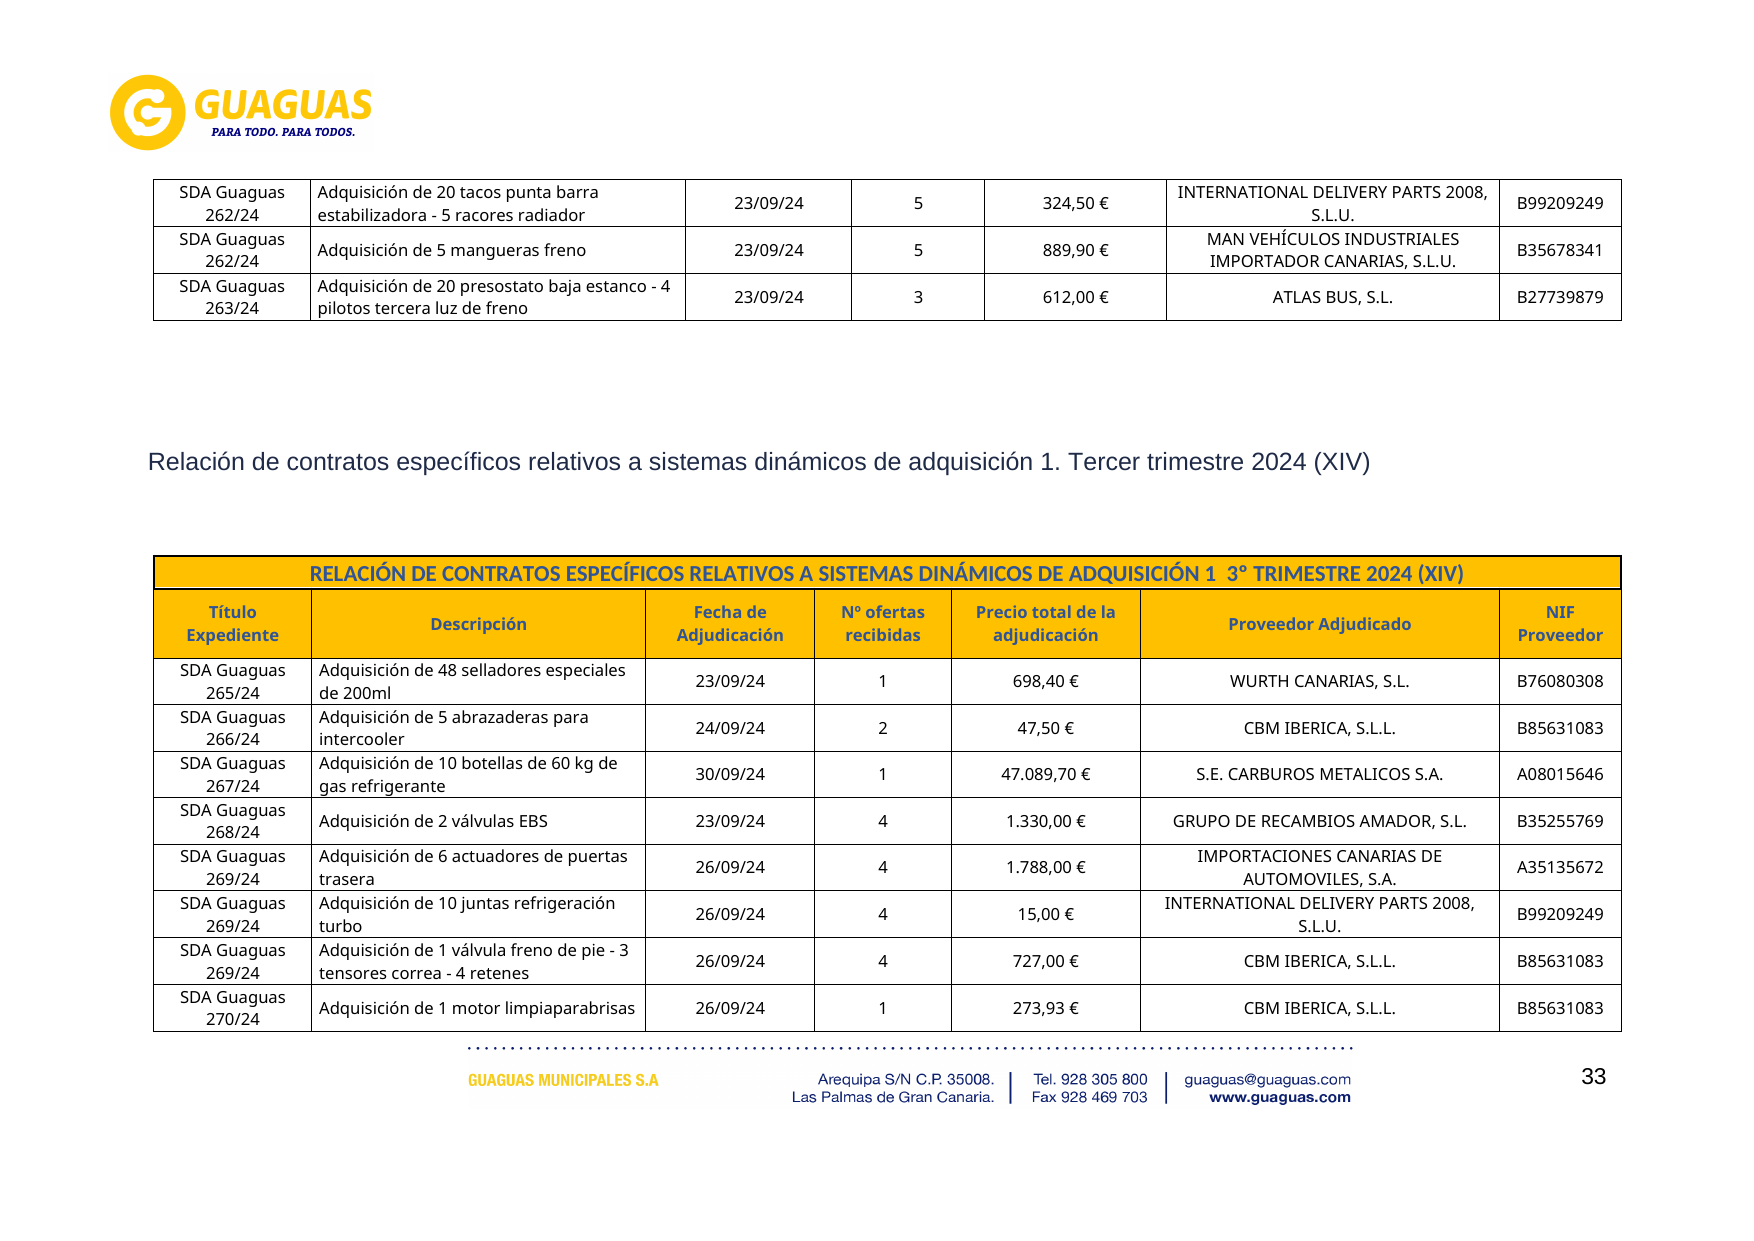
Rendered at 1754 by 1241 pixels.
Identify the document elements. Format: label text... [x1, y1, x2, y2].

table_cell CBM IBERICA, S.L.L. [1141, 985, 1499, 1031]
table_cell 3 [852, 274, 984, 320]
table_cell NIF Proveedor [1500, 590, 1621, 658]
table_cell 23/09/24 [646, 659, 814, 704]
text Relación de contratos específicos relativos a sistemas dinámicos de adquisición 1. Tercer trimestre 2024 (XIV) [148, 447, 1606, 475]
table_cell Adquisición de 6 actuadores de puertas trasera [312, 845, 645, 890]
table_cell 727,00 € [952, 938, 1140, 984]
table_cell SDA Guaguas 262/24 [154, 180, 310, 226]
table_cell A35135672 [1500, 845, 1621, 890]
table_cell Descripción [312, 590, 645, 658]
table_cell Adquisición de 5 mangueras freno [311, 227, 685, 273]
table_cell B85631083 [1500, 985, 1621, 1031]
table_cell 26/09/24 [646, 938, 814, 984]
table_cell 273,93 € [952, 985, 1140, 1031]
table_cell Adquisición de 1 válvula freno de pie - 3 tensores correa - 4 retenes [312, 938, 645, 984]
table_cell 4 [815, 845, 951, 890]
table_cell S.E. CARBUROS METALICOS S.A. [1141, 752, 1499, 797]
table_cell SDA Guaguas 262/24 [154, 227, 310, 273]
table_cell ATLAS BUS, S.L. [1167, 274, 1499, 320]
table_cell 23/09/24 [646, 798, 814, 843]
table_cell 2 [815, 705, 951, 751]
table_cell 4 [815, 798, 951, 843]
table_cell 1.788,00 € [952, 845, 1140, 890]
table_cell 47.089,70 € [952, 752, 1140, 797]
table_cell A08015646 [1500, 752, 1621, 797]
table_cell 4 [815, 938, 951, 984]
table_cell 24/09/24 [646, 705, 814, 751]
table_cell SDA Guaguas 265/24 [154, 659, 311, 704]
table_cell Adquisición de 1 motor limpiaparabrisas [312, 985, 645, 1031]
table_cell SDA Guaguas 269/24 [154, 891, 311, 937]
table_header RELACIÓN DE CONTRATOS ESPECÍFICOS RELATIVOS A SISTEMAS DINÁMICOS DE ADQUISICIÓN 1 3º TRIMESTRE 2024 (XIV) [155, 557, 1620, 587]
table_cell SDA Guaguas 267/24 [154, 752, 311, 797]
table_cell SDA Guaguas 266/24 [154, 705, 311, 751]
table_cell 5 [852, 227, 984, 273]
table_cell 889,90 € [985, 227, 1166, 273]
table_cell 1.330,00 € [952, 798, 1140, 843]
table_cell 4 [815, 891, 951, 937]
table_cell B27739879 [1500, 274, 1621, 320]
table_cell SDA Guaguas 270/24 [154, 985, 311, 1031]
table_cell Adquisición de 10 botellas de 60 kg de gas refrigerante [312, 752, 645, 797]
table_cell 612,00 € [985, 274, 1166, 320]
table_cell 1 [815, 985, 951, 1031]
table_cell Adquisición de 10 juntas refrigeración turbo [312, 891, 645, 937]
table_cell Adquisición de 2 válvulas EBS [312, 798, 645, 843]
table_cell Adquisición de 48 selladores especiales de 200ml [312, 659, 645, 704]
table_cell 23/09/24 [686, 227, 851, 273]
table_cell SDA Guaguas 268/24 [154, 798, 311, 843]
table_cell 5 [852, 180, 984, 226]
table_cell Adquisición de 20 tacos punta barra estabilizadora - 5 racores radiador [311, 180, 685, 226]
table_cell Adquisición de 20 presostato baja estanco - 4 pilotos tercera luz de freno [311, 274, 685, 320]
table_cell GRUPO DE RECAMBIOS AMADOR, S.L. [1141, 798, 1499, 843]
table_cell MAN VEHÍCULOS INDUSTRIALES IMPORTADOR CANARIAS, S.L.U. [1167, 227, 1499, 273]
table_cell B35678341 [1500, 227, 1621, 273]
table_cell CBM IBERICA, S.L.L. [1141, 705, 1499, 751]
table_cell 1 [815, 659, 951, 704]
table_cell 324,50 € [985, 180, 1166, 226]
table_cell SDA Guaguas 269/24 [154, 938, 311, 984]
table_cell INTERNATIONAL DELIVERY PARTS 2008, S.L.U. [1167, 180, 1499, 226]
table_cell Fecha de Adjudicación [646, 590, 814, 658]
table_cell B99209249 [1500, 180, 1621, 226]
table_cell CBM IBERICA, S.L.L. [1141, 938, 1499, 984]
table_cell 30/09/24 [646, 752, 814, 797]
table_cell WURTH CANARIAS, S.L. [1141, 659, 1499, 704]
table_cell 698,40 € [952, 659, 1140, 704]
table_cell B35255769 [1500, 798, 1621, 843]
table_cell 15,00 € [952, 891, 1140, 937]
table_cell 47,50 € [952, 705, 1140, 751]
table_cell 23/09/24 [686, 274, 851, 320]
table_cell SDA Guaguas 269/24 [154, 845, 311, 890]
table_cell 23/09/24 [686, 180, 851, 226]
table_cell 26/09/24 [646, 985, 814, 1031]
table_cell B85631083 [1500, 705, 1621, 751]
picture [107, 73, 374, 152]
table_cell Precio total de la adjudicación [952, 590, 1140, 658]
table_cell B76080308 [1500, 659, 1621, 704]
table_cell B85631083 [1500, 938, 1621, 984]
table_cell B99209249 [1500, 891, 1621, 937]
table_cell Título Expediente [154, 590, 311, 658]
table_cell Proveedor Adjudicado [1141, 590, 1499, 658]
table_cell 1 [815, 752, 951, 797]
table_cell INTERNATIONAL DELIVERY PARTS 2008, S.L.U. [1141, 891, 1499, 937]
picture [467, 1047, 1353, 1109]
table_cell Nº ofertas recibidas [815, 590, 951, 658]
table_cell 26/09/24 [646, 845, 814, 890]
table_cell IMPORTACIONES CANARIAS DE AUTOMOVILES, S.A. [1141, 845, 1499, 890]
table_cell Adquisición de 5 abrazaderas para intercooler [312, 705, 645, 751]
table_cell 26/09/24 [646, 891, 814, 937]
table_cell SDA Guaguas 263/24 [154, 274, 310, 320]
